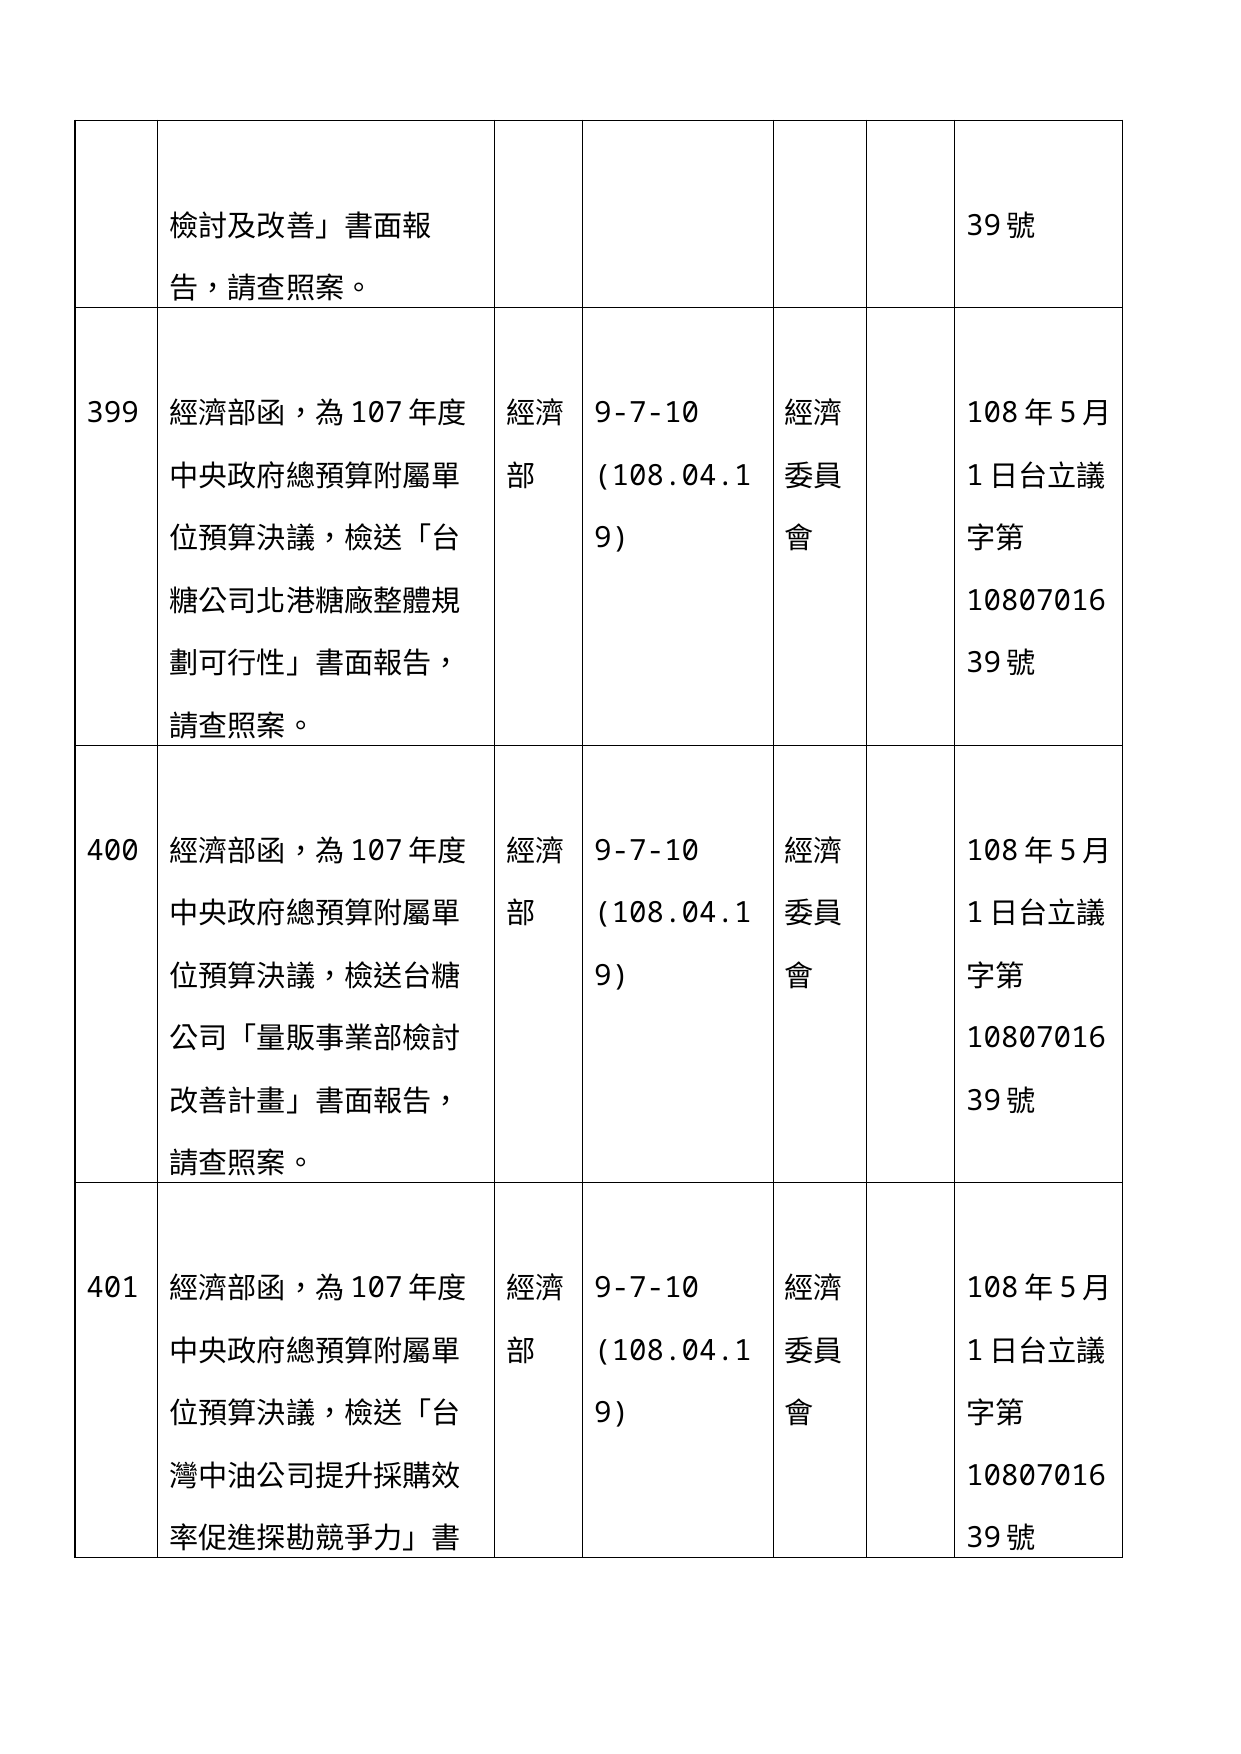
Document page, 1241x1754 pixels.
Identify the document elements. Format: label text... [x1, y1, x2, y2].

table_cell 9-7-10 (108.04.19) [583, 1183, 773, 1557]
table_cell 經濟部 [495, 308, 582, 744]
table_cell 經濟委員會 [774, 308, 866, 744]
table_cell 9-7-10 (108.04.19) [583, 746, 773, 1182]
table_cell [583, 121, 773, 307]
table_cell [867, 1183, 954, 1557]
table_cell [867, 746, 954, 1182]
table_cell 400 [76, 746, 157, 1182]
table_cell [867, 121, 954, 307]
table_cell 經濟部函，為107年度中央政府總預算附屬單位預算決議，檢送台糖公司「量販事業部檢討改善計畫」書面報告，請查照案。 [158, 746, 494, 1182]
table_cell 39號 [955, 121, 1122, 307]
table_cell 399 [76, 308, 157, 744]
table_cell 108年5月1日台立議字第1080701639號 [955, 1183, 1122, 1557]
table_cell 經濟部函，為107年度中央政府總預算附屬單位預算決議，檢送「台灣中油公司提升採購效率促進探勘競爭力」書 [158, 1183, 494, 1557]
table_cell [867, 308, 954, 744]
table_cell 108年5月1日台立議字第1080701639號 [955, 746, 1122, 1182]
table_cell 經濟部函，為107年度中央政府總預算附屬單位預算決議，檢送「台糖公司北港糖廠整體規劃可行性」書面報告，請查照案。 [158, 308, 494, 744]
table_cell 經濟部 [495, 1183, 582, 1557]
table_cell 經濟委員會 [774, 1183, 866, 1557]
table_cell 經濟委員會 [774, 746, 866, 1182]
table_cell [76, 121, 157, 307]
table_cell 經濟部 [495, 746, 582, 1182]
table_cell [495, 121, 582, 307]
table_cell [774, 121, 866, 307]
table_cell 9-7-10 (108.04.19) [583, 308, 773, 744]
table_cell 108年5月1日台立議字第1080701639號 [955, 308, 1122, 744]
table_cell 檢討及改善」書面報告，請查照案。 [158, 121, 494, 307]
table_cell 401 [76, 1183, 157, 1557]
